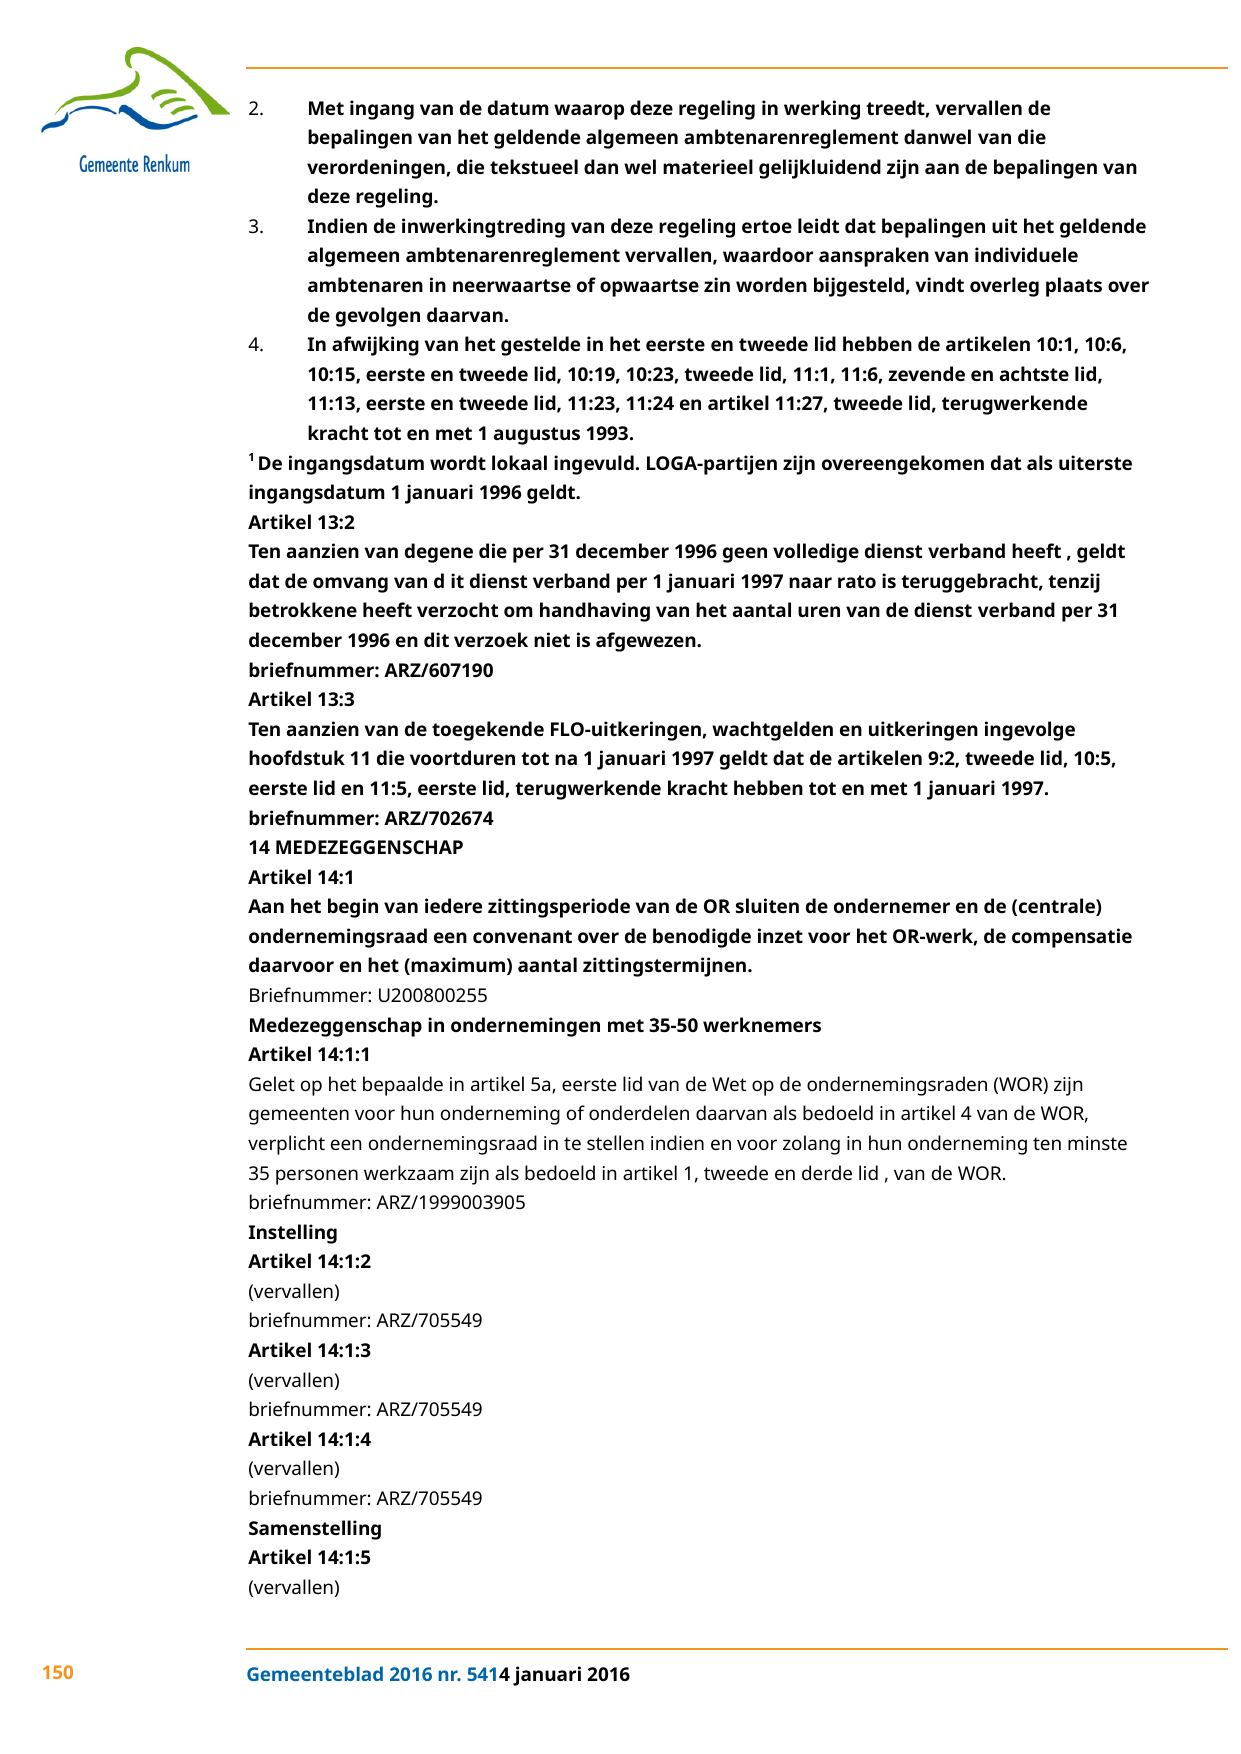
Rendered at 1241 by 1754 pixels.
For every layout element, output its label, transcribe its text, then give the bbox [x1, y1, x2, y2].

text briefnummer: ARZ/705549 [248, 1396, 1152, 1422]
text briefnummer: ARZ/702674 [248, 805, 1152, 831]
text Artikel 14:1:5 [248, 1544, 1152, 1570]
text Artikel 13:3 [248, 686, 1152, 712]
text (vervallen) [248, 1574, 1152, 1600]
text Artikel 13:2 [248, 509, 1152, 535]
text Artikel 14:1 [248, 864, 1152, 890]
picture [41, 47, 231, 172]
text (vervallen) [248, 1278, 1152, 1304]
text 1 De ingangsdatum wordt lokaal ingevuld. LOGA-partijen zijn overeengekomen dat als uiterste ingangsdatum 1 januari 1996 geldt. [248, 450, 1152, 505]
list Met ingang van de datum waarop deze regeling in werking treedt, vervallen de bepalingen van het geldende algemeen ambtenarenreglement danwel van die verordeningen, die tekstueel dan wel materieel gelijkluidend zijn aan de bepalingen van deze regeling. [248, 95, 1152, 209]
text (vervallen) [248, 1367, 1152, 1393]
text 14 MEDEZEGGENSCHAP [248, 834, 1152, 860]
text briefnummer: ARZ/705549 [248, 1485, 1152, 1511]
text Artikel 14:1:2 [248, 1248, 1152, 1274]
text briefnummer: ARZ/1999003905 [248, 1189, 1152, 1215]
text Medezeggenschap in ondernemingen met 35-50 werknemers [248, 1012, 1152, 1038]
text briefnummer: ARZ/607190 [248, 657, 1152, 683]
text Aan het begin van iedere zittingsperiode van de OR sluiten de ondernemer en de (centrale) ondernemingsraad een convenant over de benodigde inzet voor het OR-werk, de compensatie daarvoor en het (maximum) aantal zittingstermijnen. [248, 893, 1152, 978]
text Briefnummer: U200800255 [248, 982, 1152, 1008]
text (vervallen) [248, 1456, 1152, 1481]
text Samenstelling [248, 1515, 1152, 1541]
text Gelet op het bepaalde in artikel 5a, eerste lid van de Wet op de ondernemingsraden (WOR) zijn gemeenten voor hun onderneming of onderdelen daarvan als bedoeld in artikel 4 van de WOR, verplicht een ondernemingsraad in te stellen indien en voor zolang in hun onderneming ten minste 35 personen werkzaam zijn als bedoeld in artikel 1, tweede en derde lid , van de WOR. [248, 1071, 1152, 1186]
list In afwijking van het gestelde in het eerste en tweede lid hebben de artikelen 10:1, 10:6, 10:15, eerste en tweede lid, 10:19, 10:23, tweede lid, 11:1, 11:6, zevende en achtste lid, 11:13, eerste en tweede lid, 11:23, 11:24 en artikel 11:27, tweede lid, terugwerkende kracht tot en met 1 augustus 1993. [248, 331, 1152, 446]
text Artikel 14:1:4 [248, 1426, 1152, 1452]
text Ten aanzien van de toegekende FLO-uitkeringen, wachtgelden en uitkeringen ingevolge hoofdstuk 11 die voortduren tot na 1 januari 1997 geldt dat de artikelen 9:2, tweede lid, 10:5, eerste lid en 11:5, eerste lid, terugwerkende kracht hebben tot en met 1 januari 1997. [248, 716, 1152, 801]
text Artikel 14:1:3 [248, 1337, 1152, 1363]
text briefnummer: ARZ/705549 [248, 1308, 1152, 1333]
text Instelling [248, 1219, 1152, 1245]
text Ten aanzien van degene die per 31 december 1996 geen volledige dienst verband heeft , geldt dat de omvang van d it dienst verband per 1 januari 1997 naar rato is teruggebracht, tenzij betrokkene heeft verzocht om handhaving van het aantal uren van de dienst verband per 31 december 1996 en dit verzoek niet is afgewezen. [248, 538, 1152, 653]
list Indien de inwerkingtreding van deze regeling ertoe leidt dat bepalingen uit het geldende algemeen ambtenarenreglement vervallen, waardoor aanspraken van individuele ambtenaren in neerwaartse of opwaartse zin worden bijgesteld, vindt overleg plaats over de gevolgen daarvan. [248, 213, 1152, 328]
text Artikel 14:1:1 [248, 1041, 1152, 1067]
